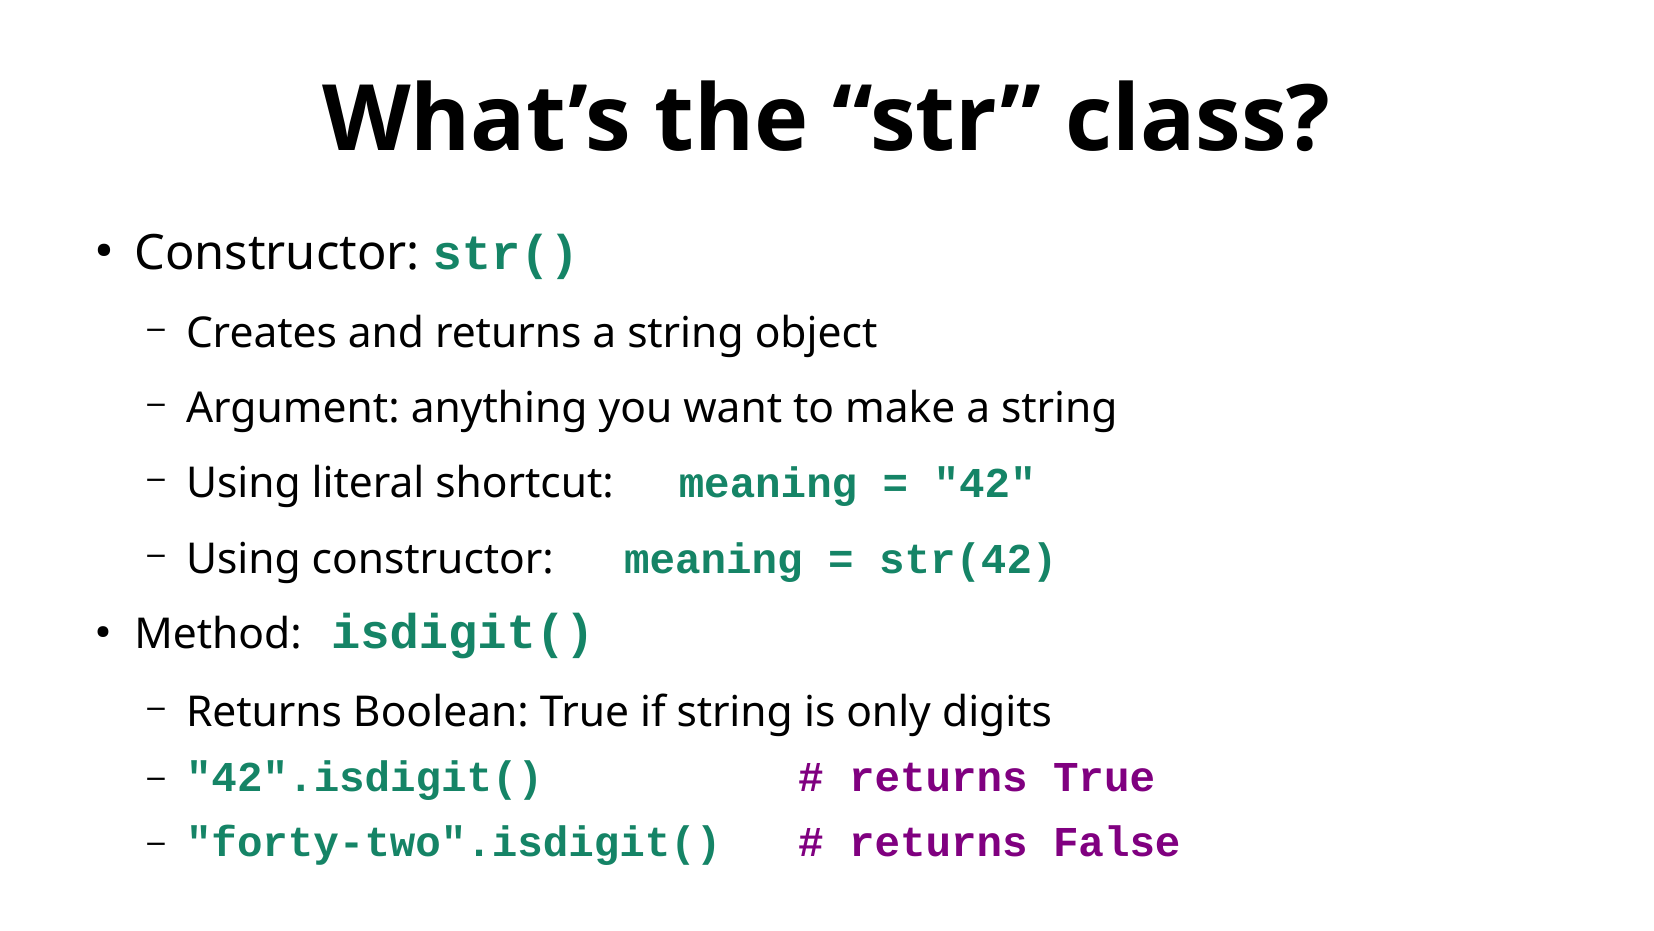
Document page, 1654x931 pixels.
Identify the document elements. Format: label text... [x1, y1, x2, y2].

list Constructor: str() Creates and returns a string object Argument: anything you want to make a string Using literal shortcut: meaning = "42" Using constructor: meaning = str(42) Method: isdigit() Returns Boolean: True if string is only digits "42".isdigit() # returns True "forty-two".isdigit() # returns False [82, 217, 1571, 876]
title What’s the “str” class? [82, 37, 1571, 193]
